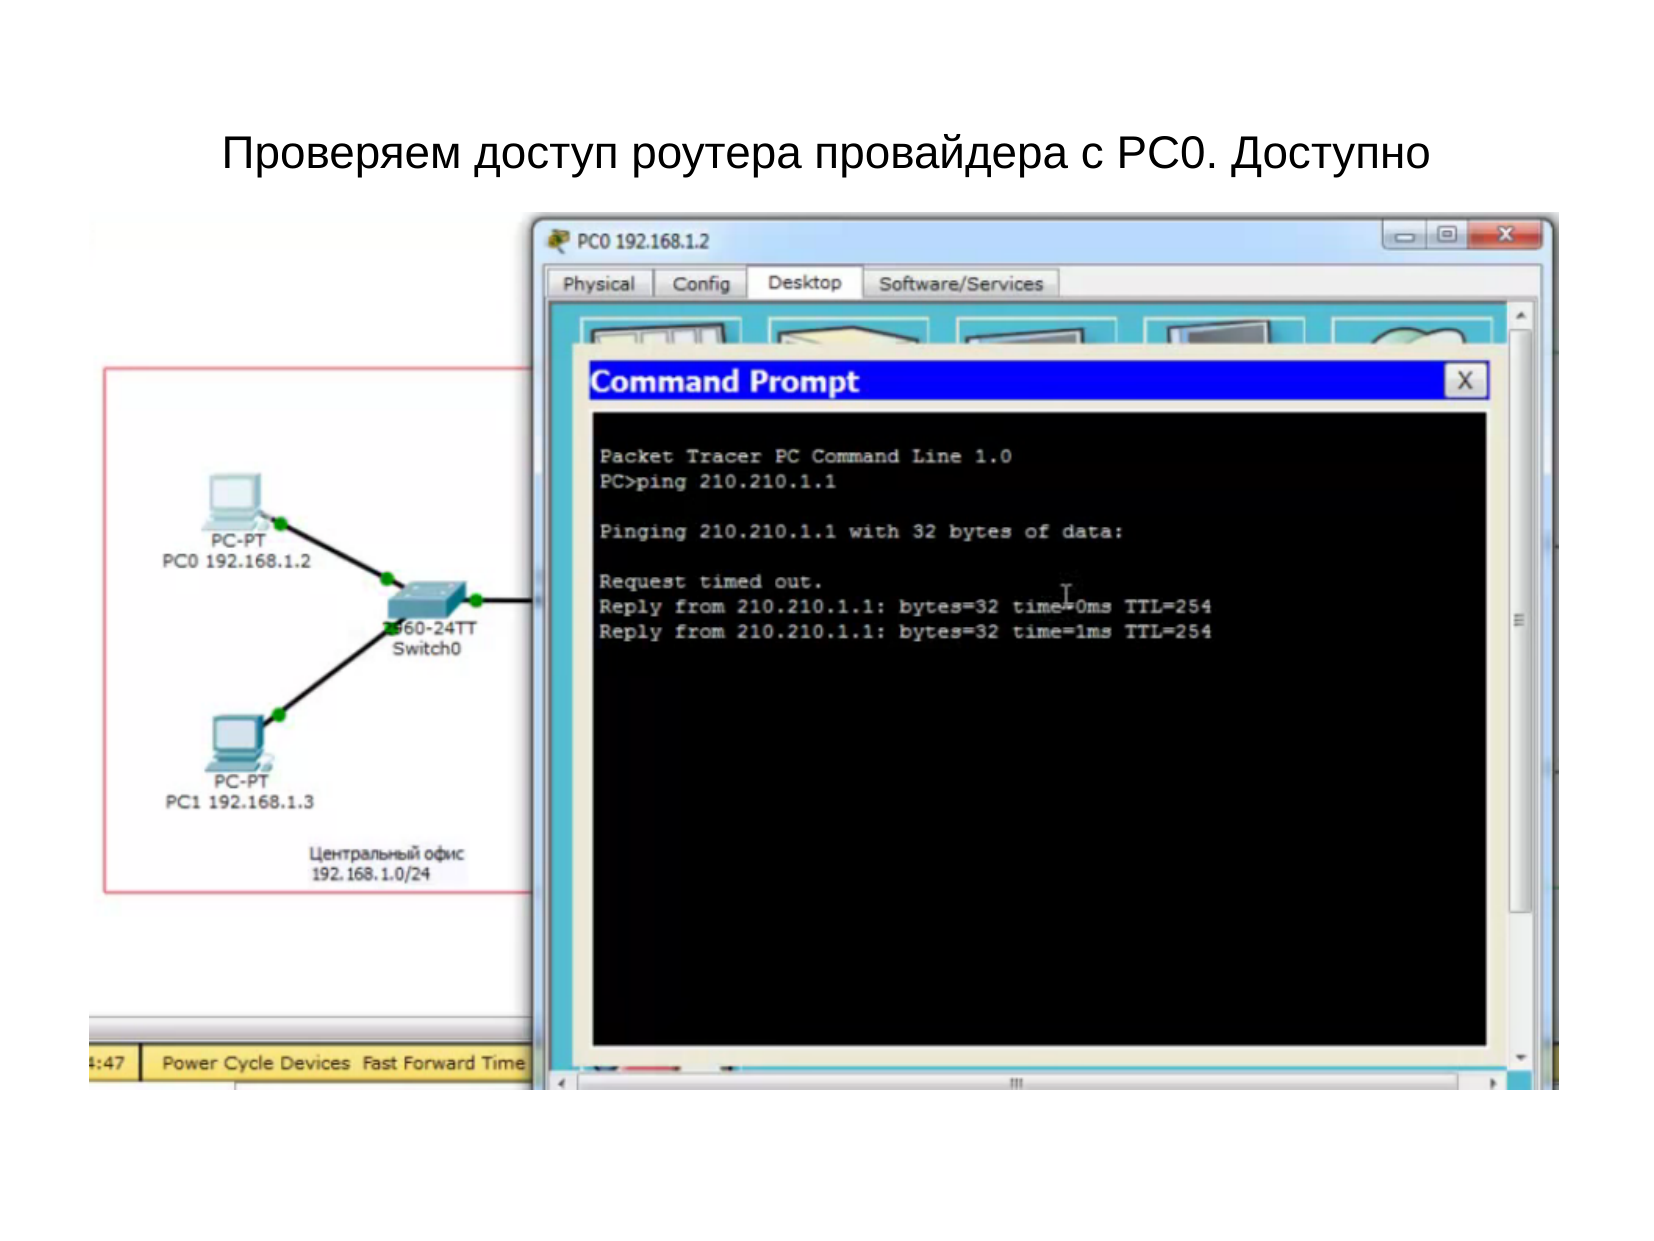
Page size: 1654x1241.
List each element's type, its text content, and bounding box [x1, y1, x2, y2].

title Проверяем доступ роутера провайдера с PC0. Доступно [82, 49, 1571, 257]
picture [89, 212, 1559, 1090]
